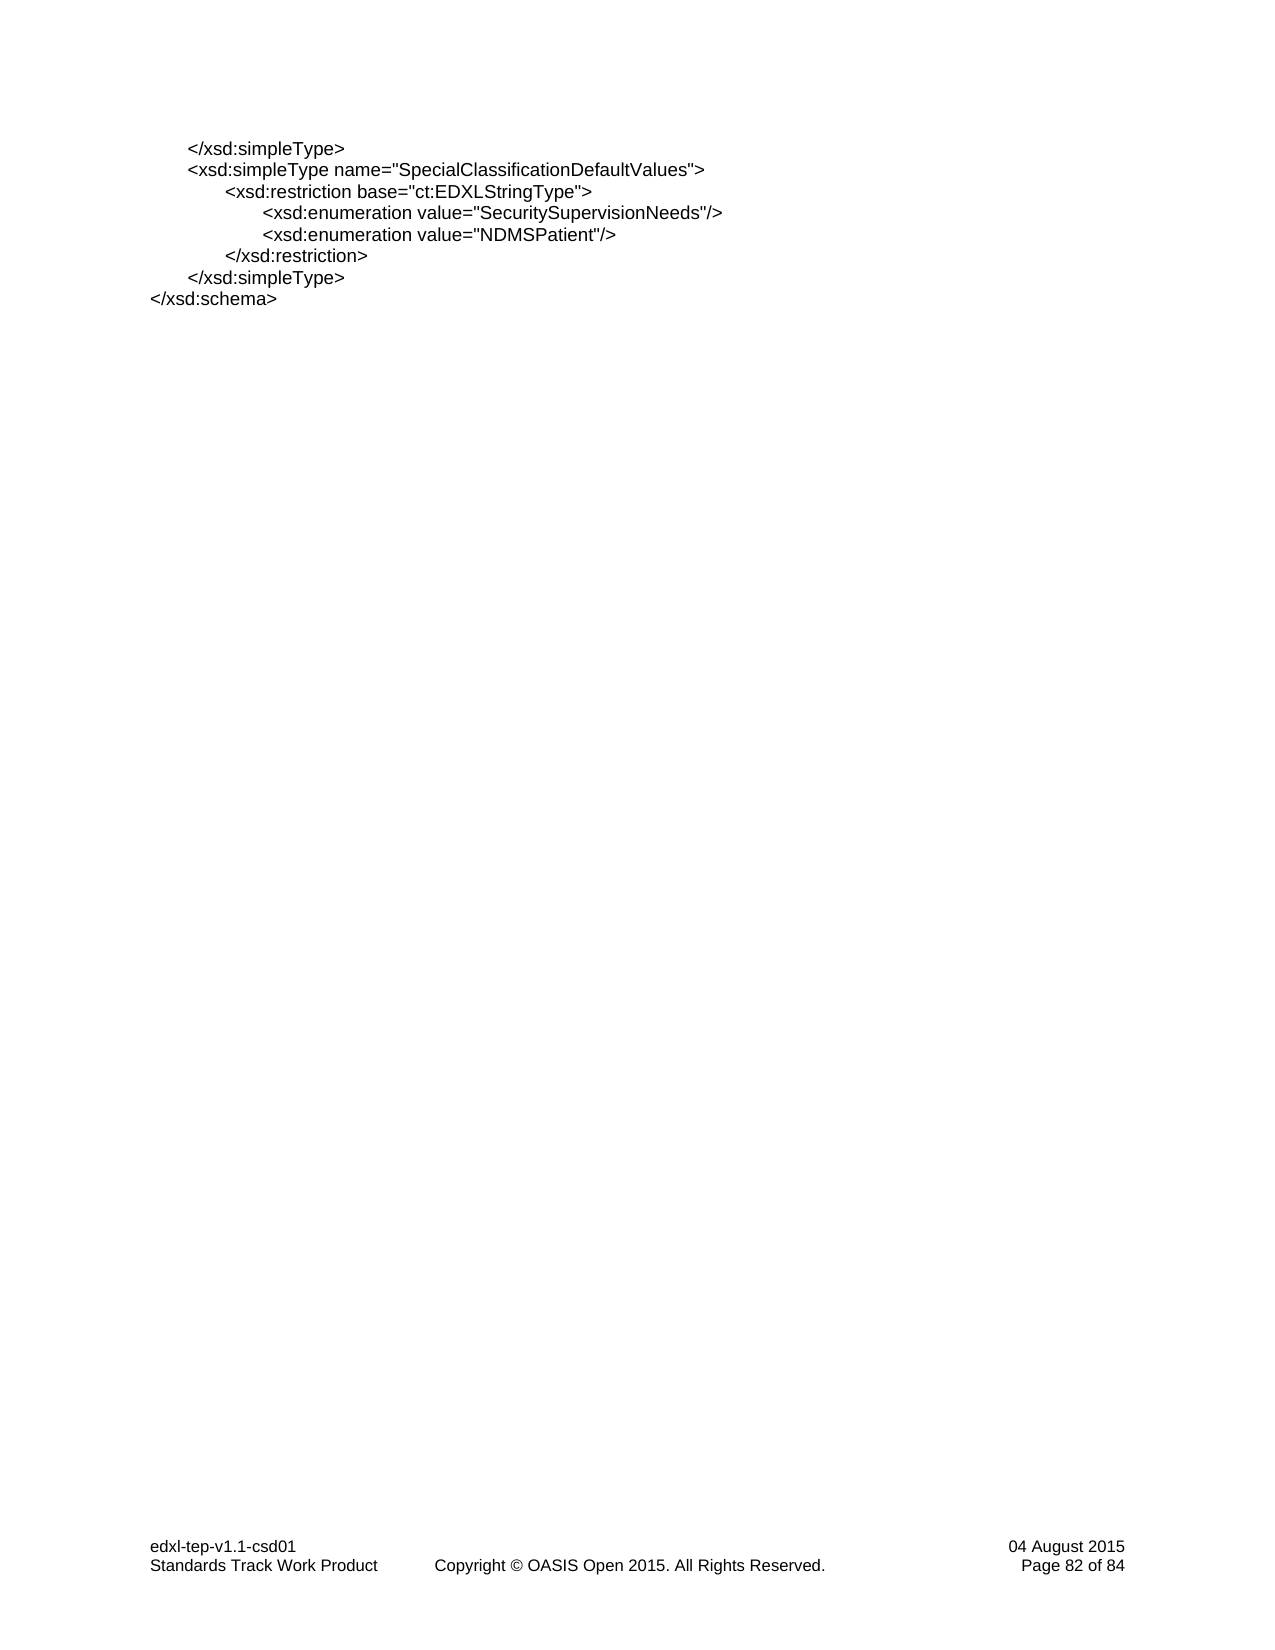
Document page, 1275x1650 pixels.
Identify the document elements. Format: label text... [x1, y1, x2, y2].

text </xsd:simpleType> <xsd:simpleType name="SpecialClassificationDefaultValues"> <xsd:restriction base="ct:EDXLStringType"> <xsd:enumeration value="SecuritySupervisionNeeds"/> <xsd:enumeration value="NDMSPatient"/> </xsd:restriction> </xsd:simpleType> </xsd:schema> [150, 137, 1125, 310]
